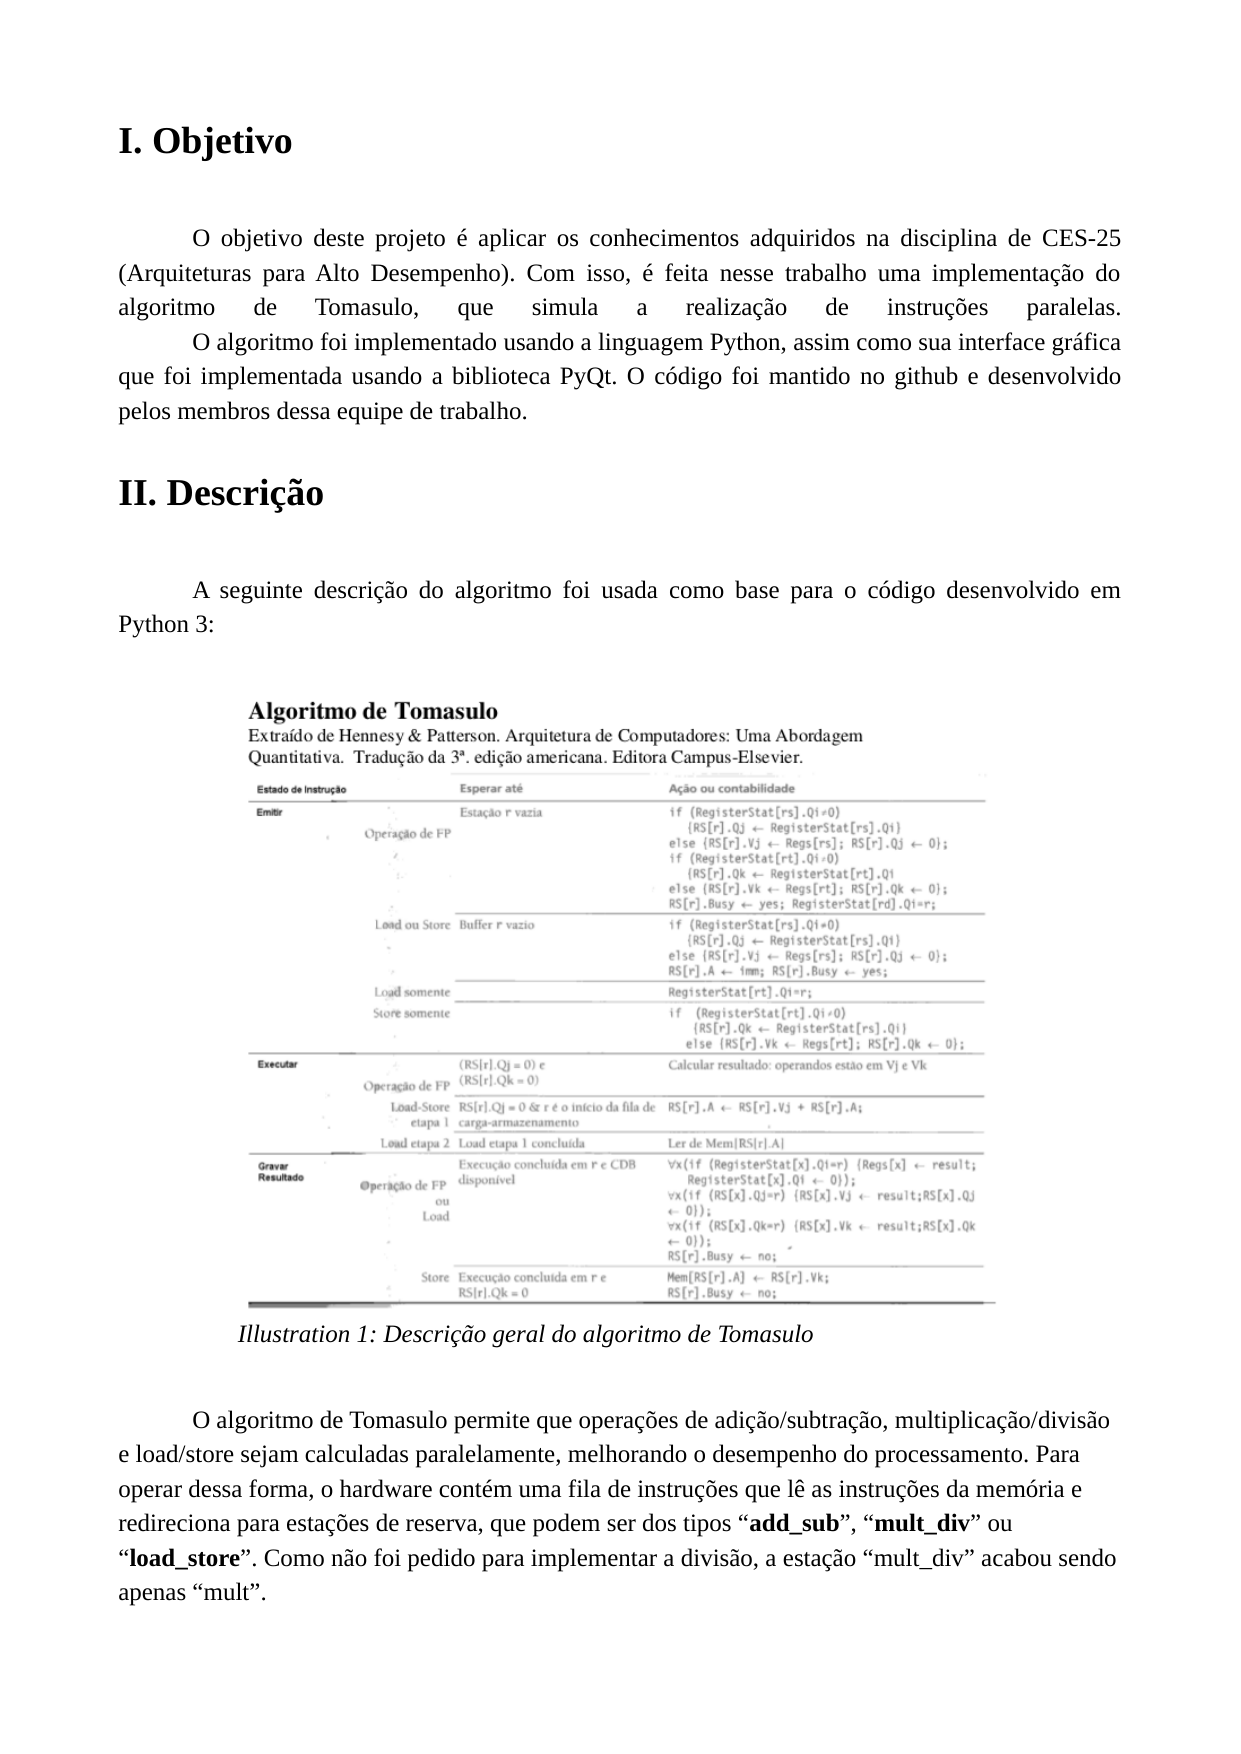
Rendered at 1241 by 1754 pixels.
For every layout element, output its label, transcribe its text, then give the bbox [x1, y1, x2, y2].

picture [237, 691, 1003, 1319]
text O algoritmo de Tomasulo permite que operações de adição/subtração, multiplicação/divisão e load/store sejam calculadas paralelamente, melhorando o desempenho do processamento. Para operar dessa forma, o hardware contém uma fila de instruções que lê as instruções da memória e redireciona para estações de reserva, que podem ser dos tipos “add_sub”, “mult_div” ou “load_store”. Como não foi pedido para implementar a divisão, a estação “mult_div” acabou sendo apenas “mult”. [118, 1405, 1122, 1606]
text A seguinte descrição do algoritmo foi usada como base para o código desenvolvido em Python 3: [118, 575, 1122, 638]
subtitle I. Objetivo [118, 118, 1122, 162]
text O objetivo deste projeto é aplicar os conhecimentos adquiridos na disciplina de CES-25 (Arquiteturas para Alto Desempenho). Com isso, é feita nesse trabalho uma implementação do algoritmo de Tomasulo, que simula a realização de instruções paralelas. O algoritmo foi implementado usando a linguagem Python, assim como sua interface gráfica que foi implementada usando a biblioteca PyQt. O código foi mantido no github e desenvolvido pelos membros dessa equipe de trabalho. [118, 223, 1122, 424]
subtitle II. Descrição [118, 470, 1122, 513]
text Illustration 1: Descrição geral do algoritmo de Tomasulo [238, 1319, 1003, 1347]
